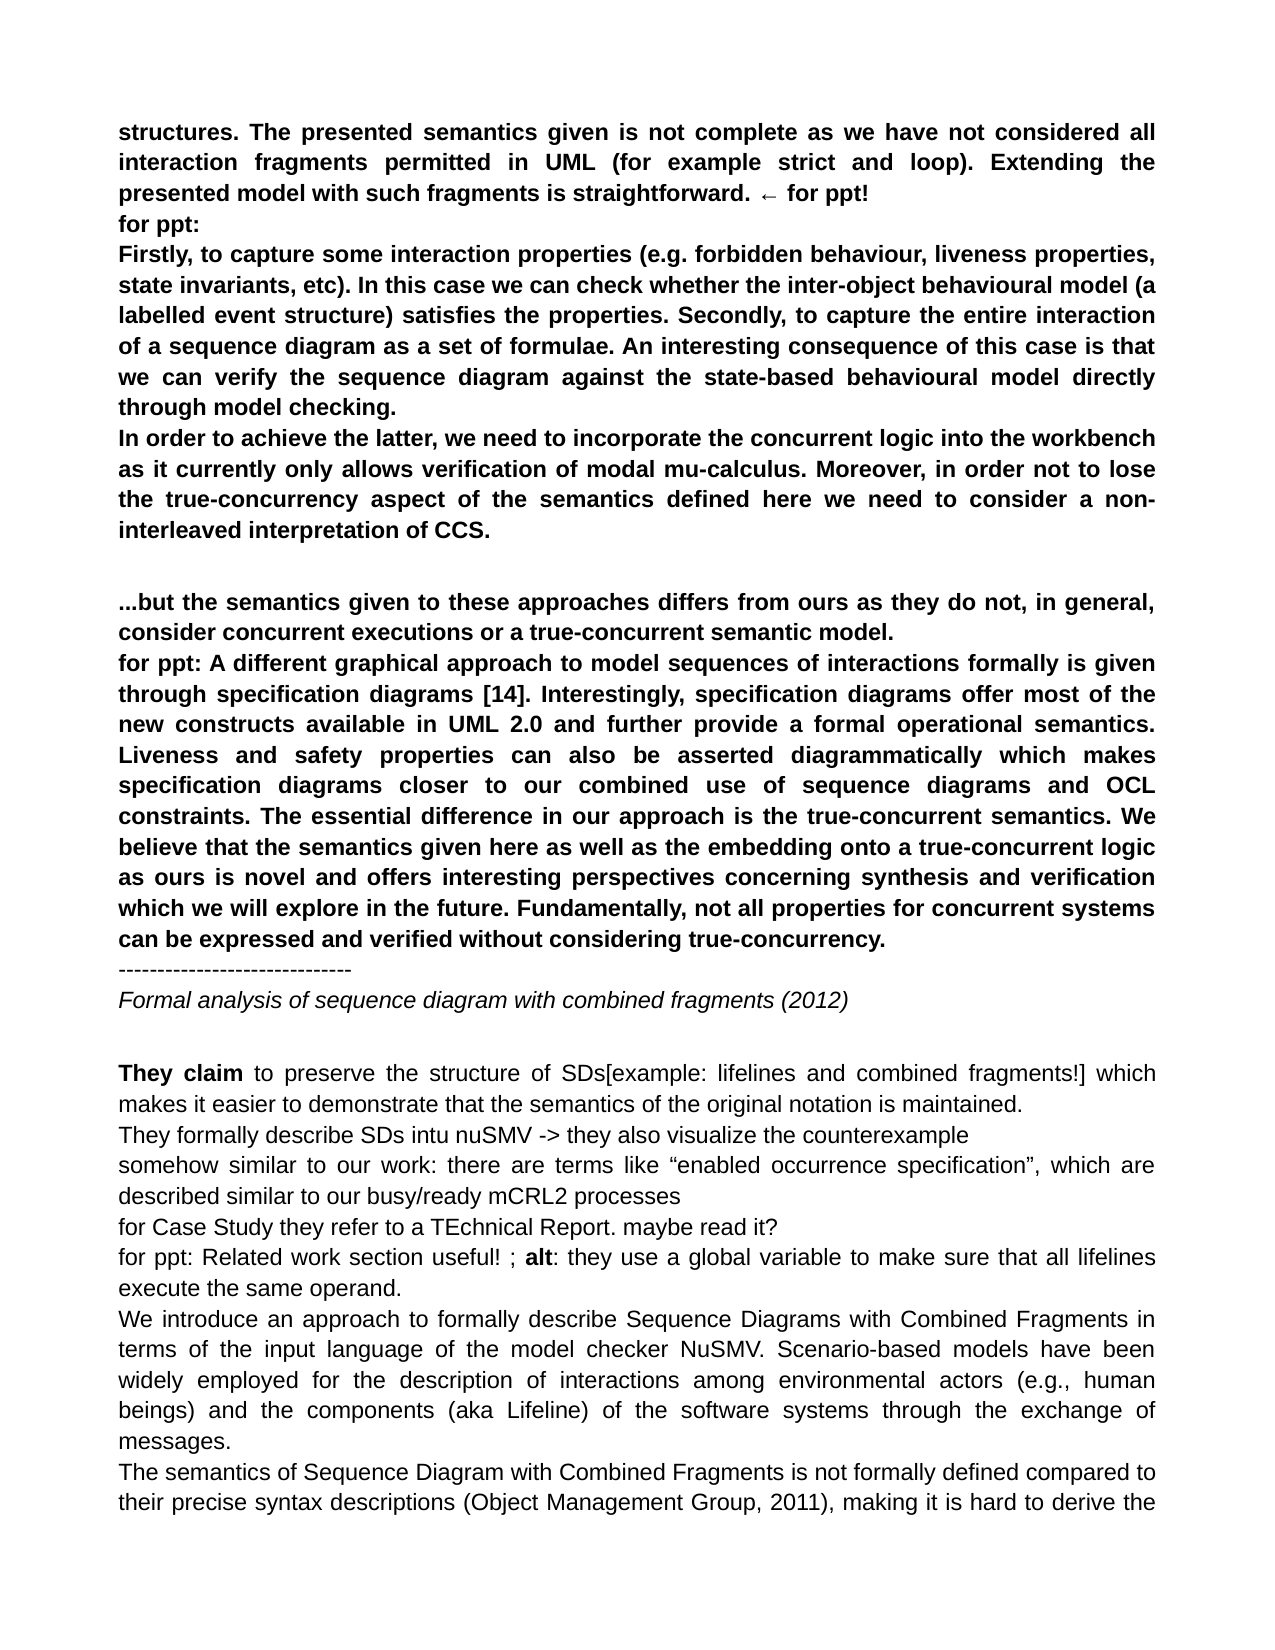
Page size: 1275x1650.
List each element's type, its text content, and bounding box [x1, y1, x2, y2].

text They claim to preserve the structure of SDs[example: lifelines and combined fragments!] which makes it easier to demonstrate that the semantics of the original notation is maintained. [118, 1058, 1157, 1117]
text We introduce an approach to formally describe Sequence Diagrams with Combined Fragments in terms of the input language of the model checker NuSMV. Scenario-based models have been widely employed for the description of interactions among environmental actors (e.g., human beings) and the components (aka Lifeline) of the software systems through the exchange of messages. [118, 1305, 1157, 1454]
text They formally describe SDs intu nuSMV -> they also visualize the counterexample [118, 1121, 1157, 1148]
text for Case Study they refer to a TEchnical Report. maybe read it? [118, 1213, 1157, 1240]
text In order to achieve the latter, we need to incorporate the concurrent logic into the workbench as it currently only allows verification of modal mu-calculus. Moreover, in order not to lose the true-concurrency aspect of the semantics defined here we need to consider a non-interleaved interpretation of CCS. [118, 424, 1157, 543]
text for ppt: Related work section useful! ; alt: they use a global variable to make sure that all lifelines execute the same operand. [118, 1244, 1157, 1301]
text structures. The presented semantics given is not complete as we have not considered all interaction fragments permitted in UML (for example strict and loop). Extending the presented model with such fragments is straightforward. ← for ppt! [118, 118, 1157, 206]
text The semantics of Sequence Diagram with Combined Fragments is not formally defined compared to their precise syntax descriptions (Object Management Group, 2011), making it is hard to derive the [118, 1458, 1157, 1516]
text Formal analysis of sequence diagram with combined fragments (2012) [118, 986, 1157, 1013]
text ------------------------------ [118, 956, 1157, 982]
text ...but the semantics given to these approaches differs from ours as they do not, in general, consider concurrent executions or a true-concurrent semantic model. [118, 588, 1157, 646]
text somehow similar to our work: there are terms like “enabled occurrence specification”, which are described similar to our busy/ready mCRL2 processes [118, 1152, 1157, 1209]
text for ppt: A different graphical approach to model sequences of interactions formally is given through specification diagrams [14]. Interestingly, specification diagrams offer most of the new constructs available in UML 2.0 and further provide a formal operational semantics. Liveness and safety properties can also be asserted diagrammatically which makes specification diagrams closer to our combined use of sequence diagrams and OCL constraints. The essential difference in our approach is the true-concurrent semantics. We believe that the semantics given here as well as the embedding onto a true-concurrent logic as ours is novel and offers interesting perspectives concerning synthesis and verification which we will explore in the future. Fundamentally, not all properties for concurrent systems can be expressed and verified without considering true-concurrency. [118, 649, 1157, 952]
text Firstly, to capture some interaction properties (e.g. forbidden behaviour, liveness properties, state invariants, etc). In this case we can check whether the inter-object behavioural model (a labelled event structure) satisfies the properties. Secondly, to capture the entire interaction of a sequence diagram as a set of formulae. An interesting consequence of this case is that we can verify the sequence diagram against the state-based behavioural model directly through model checking. [118, 241, 1157, 421]
text for ppt: [118, 210, 1157, 237]
